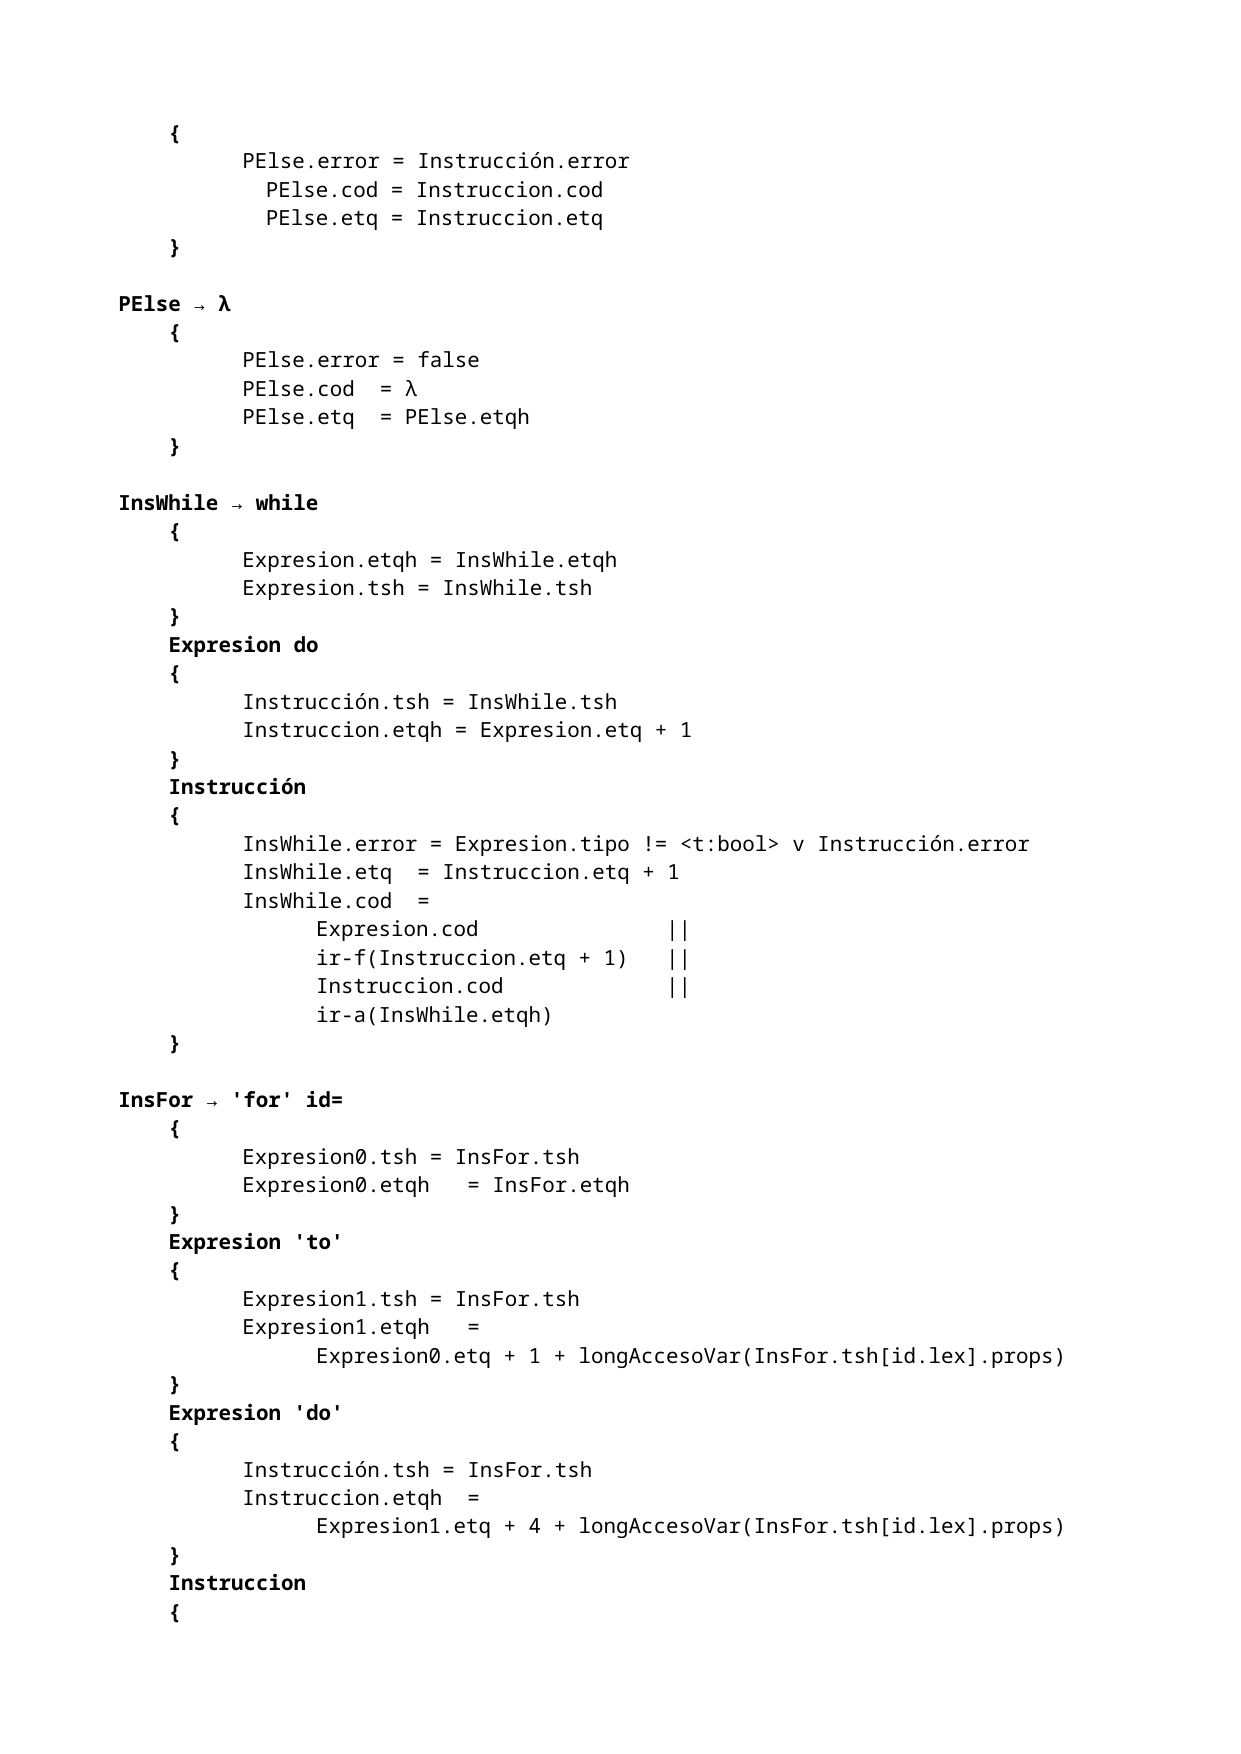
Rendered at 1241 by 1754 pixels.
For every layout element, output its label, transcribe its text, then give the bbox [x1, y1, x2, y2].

text PElse.cod = λ [168, 374, 1122, 402]
text { [168, 317, 1122, 346]
text PElse.etq = PElse.etqh [168, 402, 1122, 431]
text PElse.etq = Instruccion.etq [118, 203, 1122, 232]
text InsWhile.cod = [168, 886, 1122, 914]
text InsWhile.error = Expresion.tipo != <t:bool> v Instrucción.error [168, 829, 1122, 857]
text { [168, 1256, 1122, 1284]
text Instruccion.cod || [168, 971, 1122, 1000]
text InsFor → 'for' id= [118, 1085, 1122, 1113]
text { [168, 801, 1122, 829]
text Instrucción [168, 772, 1122, 801]
text Expresion1.etq + 4 + longAccesoVar(InsFor.tsh[id.lex].props) [168, 1512, 1122, 1540]
text PElse.error = Instrucción.error [168, 147, 1122, 175]
text Instruccion [168, 1568, 1122, 1597]
text PElse → λ [118, 289, 1122, 317]
text Expresion1.etqh = [168, 1312, 1122, 1341]
text } [168, 1540, 1122, 1568]
text { [168, 118, 1122, 147]
text Expresion.tsh = InsWhile.tsh [168, 573, 1122, 602]
text InsWhile → while [118, 488, 1122, 516]
text Expresion 'do' [168, 1398, 1122, 1426]
text PElse.cod = Instruccion.cod [118, 175, 1122, 203]
text Instrucción.tsh = InsWhile.tsh [168, 687, 1122, 715]
text Expresion0.etq + 1 + longAccesoVar(InsFor.tsh[id.lex].props) [168, 1341, 1122, 1369]
text { [168, 658, 1122, 687]
text Expresion.cod || [168, 914, 1122, 943]
text { [168, 1426, 1122, 1455]
text } [168, 431, 1122, 459]
text ir-a(InsWhile.etqh) [168, 1000, 1122, 1028]
text Expresion0.etqh = InsFor.etqh [168, 1170, 1122, 1199]
text } [168, 602, 1122, 630]
text } [168, 1028, 1122, 1057]
text { [168, 1113, 1122, 1142]
text } [168, 1369, 1122, 1398]
text Instruccion.etqh = [168, 1483, 1122, 1512]
text } [168, 232, 1122, 260]
text Expresion0.tsh = InsFor.tsh [168, 1142, 1122, 1170]
text InsWhile.etq = Instruccion.etq + 1 [168, 857, 1122, 886]
text Expresion do [168, 630, 1122, 658]
text Instruccion.etqh = Expresion.etq + 1 [168, 715, 1122, 744]
text Expresion1.tsh = InsFor.tsh [168, 1284, 1122, 1312]
text Instrucción.tsh = InsFor.tsh [168, 1455, 1122, 1483]
text } [168, 744, 1122, 772]
text PElse.error = false [168, 346, 1122, 374]
text { [168, 516, 1122, 545]
text { [168, 1597, 1122, 1625]
text Expresion 'to' [168, 1227, 1122, 1256]
text ir-f(Instruccion.etq + 1) || [168, 943, 1122, 971]
text } [168, 1199, 1122, 1227]
text Expresion.etqh = InsWhile.etqh [168, 545, 1122, 573]
